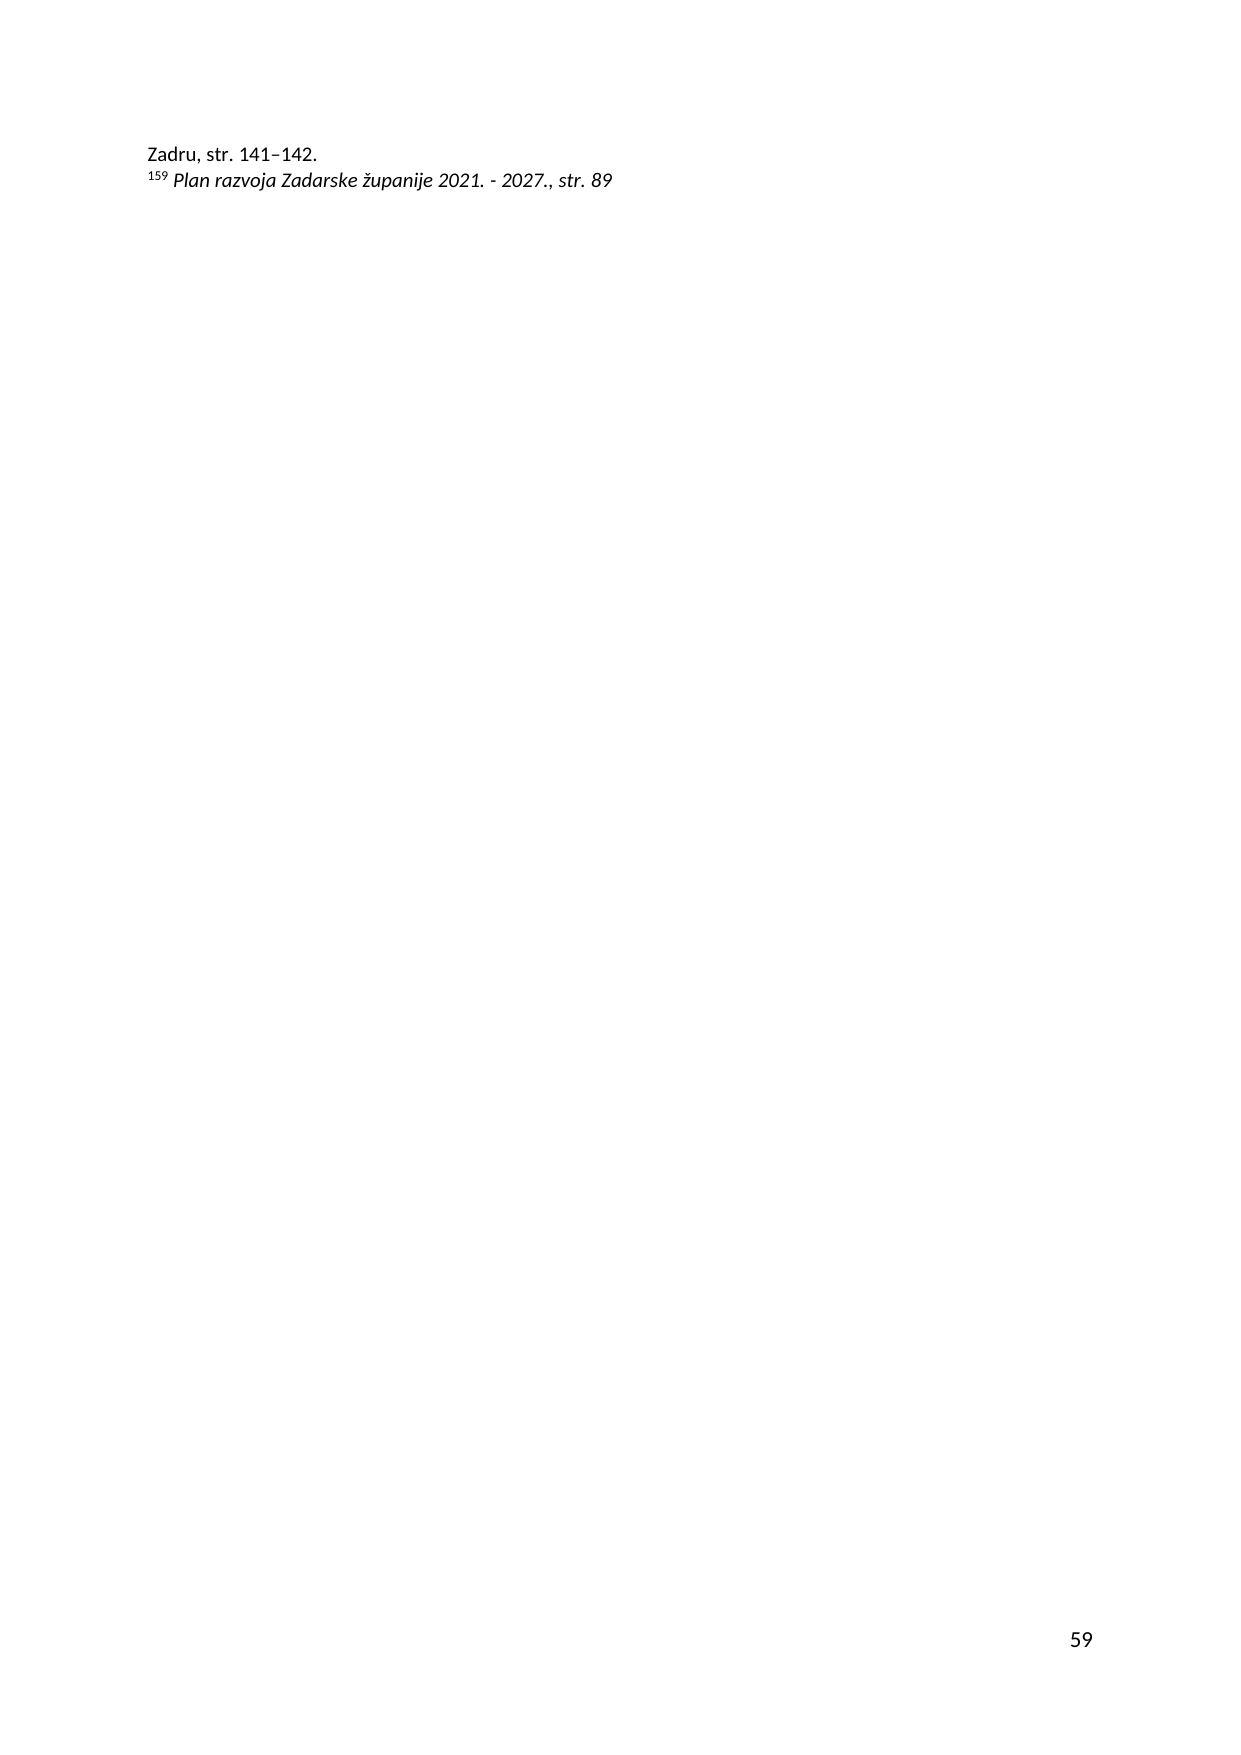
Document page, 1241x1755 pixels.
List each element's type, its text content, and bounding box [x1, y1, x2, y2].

text 159 Plan razvoja Zadarske županije 2021. - 2027., str. 89 [147, 167, 1145, 192]
text Zadru, str. 141–142. [147, 142, 1093, 167]
